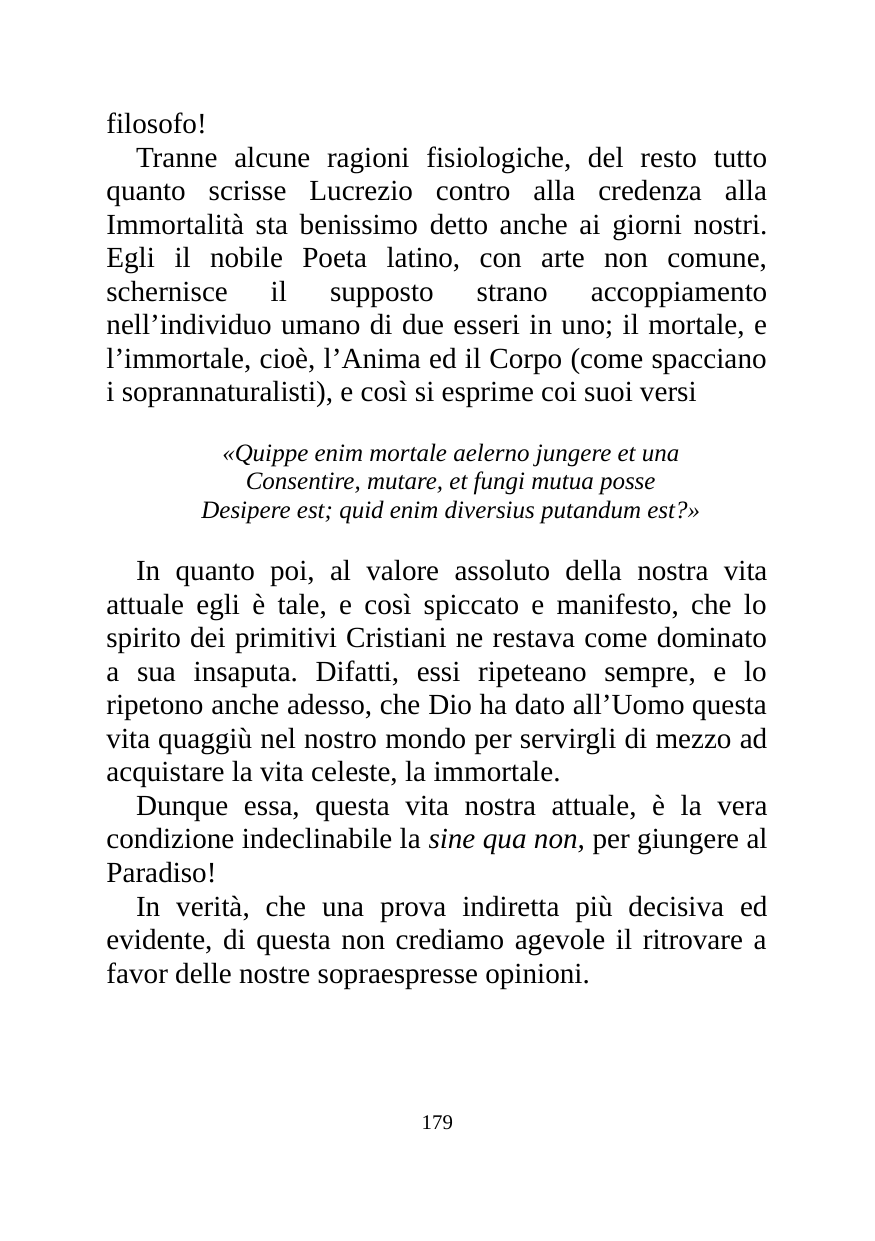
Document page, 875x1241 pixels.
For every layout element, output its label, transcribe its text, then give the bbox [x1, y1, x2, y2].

text filosofo! [106, 106, 768, 140]
text Tranne alcune ragioni fisiologiche, del resto tutto quanto scrisse Lucrezio contro alla credenza alla Immortalità sta benissimo detto anche ai giorni nostri. Egli il nobile Poeta latino, con arte non comune, schernisce il supposto strano accoppiamento nell’individuo umano di due esseri in uno; il mortale, e l’immortale, cioè, l’Anima ed il Corpo (come spacciano i soprannaturalisti), e così si esprime coi suoi versi [106, 140, 768, 408]
text Consentire, mutare, et fungi mutua posse [106, 466, 768, 495]
text «Quippe enim mortale aelerno jungere et una [106, 438, 768, 466]
text In verità, che una prova indiretta più decisiva ed evidente, di questa non crediamo agevole il ritrovare a favor delle nostre sopraespresse opinioni. [106, 889, 768, 989]
text In quanto poi, al valore assoluto della nostra vita attuale egli è tale, e così spiccato e manifesto, che lo spirito dei primitivi Cristiani ne restava come dominato a sua insaputa. Difatti, essi ripeteano sempre, e lo ripetono anche adesso, che Dio ha dato all’Uomo questa vita quaggiù nel nostro mondo per servirgli di mezzo ad acquistare la vita celeste, la immortale. [106, 553, 768, 788]
text Dunque essa, questa vita nostra attuale, è la vera condizione indeclinabile la sine qua non, per giungere al Paradiso! [106, 788, 768, 889]
text Desipere est; quid enim diversius putandum est?» [106, 495, 768, 524]
